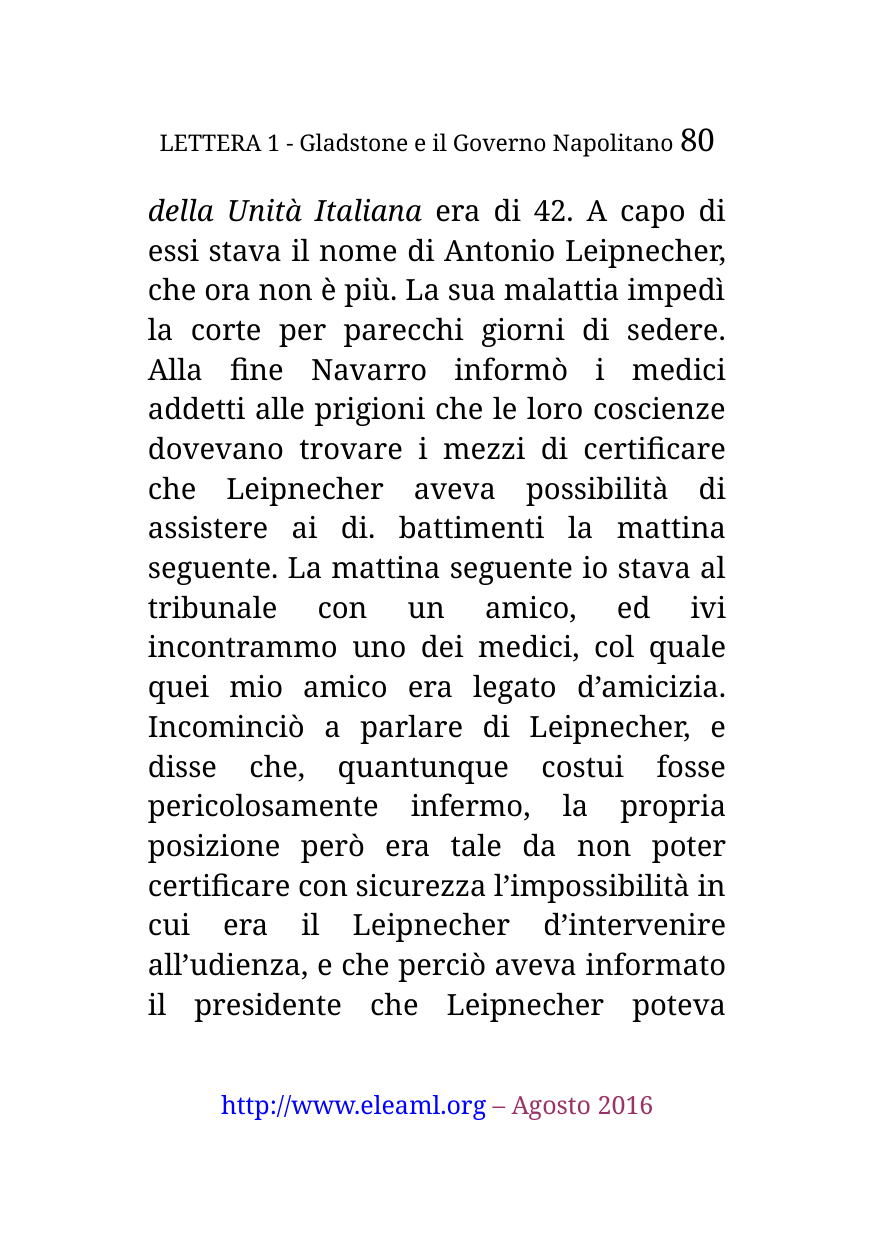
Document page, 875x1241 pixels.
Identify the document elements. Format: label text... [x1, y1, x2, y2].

text della Unità Italiana era di 42. A capo di essi stava il nome di Antonio Leipnecher, che ora non è più. La sua malattia impedì la corte per parecchi giorni di sedere. Alla fine Navarro informò i medici addetti alle prigioni che le loro coscienze dovevano trovare i mezzi di certificare che Leipnecher aveva possibilità di assistere ai di. battimenti la mattina seguente. La mattina seguente io stava al tribunale con un amico, ed ivi incontrammo uno dei medici, col quale quei mio amico era legato d’amicizia. Incominciò a parlare di Leipnecher, e disse che, quantunque costui fosse pericolosamente infermo, la propria posizione però era tale da non poter certificare con sicurezza l’impossibilità in cui era il Leipnecher d’intervenire all’udienza, e che perciò aveva informato il presidente che Leipnecher poteva [148, 190, 726, 1024]
